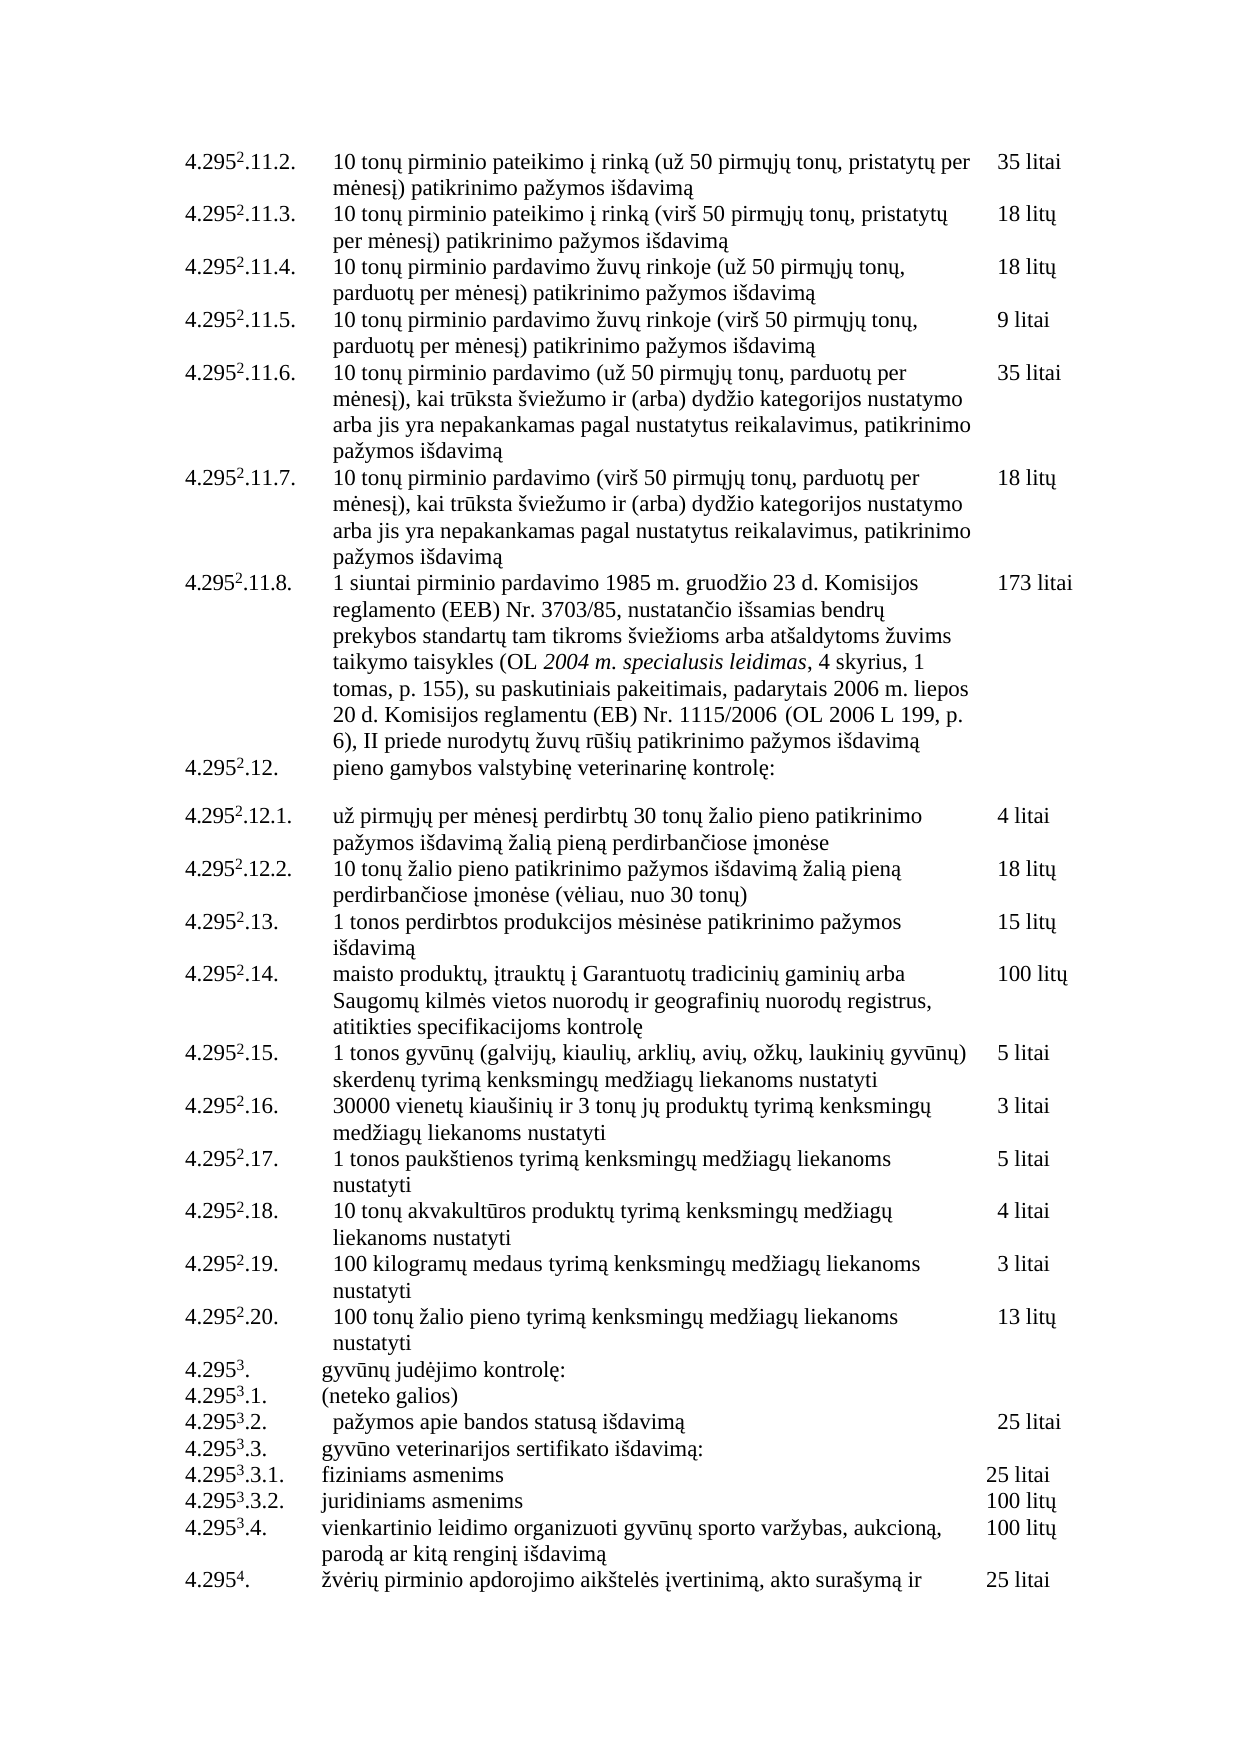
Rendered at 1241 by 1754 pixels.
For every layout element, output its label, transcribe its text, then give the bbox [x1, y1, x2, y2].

table_cell gyvūnų judėjimo kontrolę: [321, 1356, 986, 1382]
table_cell 100 litų [986, 1514, 1148, 1567]
table_cell 100 litų [986, 1488, 1148, 1514]
table_cell 4.2952.11.7. [174, 464, 321, 569]
table_cell 4.2954. [174, 1567, 321, 1593]
table_cell 13 litų [986, 1303, 1148, 1356]
table_cell žvėrių pirminio apdorojimo aikštelės įvertinimą, akto surašymą ir [321, 1567, 986, 1593]
table_cell 4.2952.12.1. [174, 802, 321, 855]
table_cell pieno gamybos valstybinę veterinarinę kontrolę: [321, 754, 986, 802]
table_cell (neteko galios) [321, 1382, 986, 1408]
table_cell 4.2952.18. [174, 1198, 321, 1250]
table_cell pažymos apie bandos statusą išdavimą [321, 1409, 986, 1435]
table_cell 4.2952.13. [174, 908, 321, 960]
table_cell 10 tonų pirminio pardavimo žuvų rinkoje (už 50 pirmųjų tonų, parduotų per mėnesį) patikrinimo pažymos išdavimą [321, 253, 986, 306]
table_cell 15 litų [986, 908, 1148, 960]
table_cell fiziniams asmenims [321, 1461, 986, 1487]
table_cell 10 tonų žalio pieno patikrinimo pažymos išdavimą žalią pieną perdirbančiose įmonėse (vėliau, nuo 30 tonų) [321, 855, 986, 908]
table_cell 4.2953. [174, 1356, 321, 1382]
table_cell 5 litai [986, 1145, 1148, 1198]
table_cell 4.2952.12. [174, 754, 321, 802]
table_cell už pirmųjų per mėnesį perdirbtų 30 tonų žalio pieno patikrinimo pažymos išdavimą žalią pieną perdirbančiose įmonėse [321, 802, 986, 855]
table_cell 10 tonų pirminio pateikimo į rinką (už 50 pirmųjų tonų, pristatytų per mėnesį) patikrinimo pažymos išdavimą [321, 148, 986, 200]
table_cell 10 tonų pirminio pardavimo žuvų rinkoje (virš 50 pirmųjų tonų, parduotų per mėnesį) patikrinimo pažymos išdavimą [321, 306, 986, 358]
table_cell 4.2952.19. [174, 1250, 321, 1303]
table_cell 4.2952.11.2. [174, 148, 321, 200]
table_cell 1 tonos gyvūnų (galvijų, kiaulių, arklių, avių, ožkų, laukinių gyvūnų) skerdenų tyrimą kenksmingų medžiagų liekanoms nustatyti [321, 1040, 986, 1092]
table_cell [986, 1382, 1148, 1408]
table_cell 4.2952.11.8. [174, 569, 321, 754]
table_cell 4.2952.12.2. [174, 855, 321, 908]
table_cell 3 litai [986, 1250, 1148, 1303]
table_cell 18 litų [986, 464, 1148, 569]
table_cell 100 tonų žalio pieno tyrimą kenksmingų medžiagų liekanoms nustatyti [321, 1303, 986, 1356]
table_cell 35 litai [986, 359, 1148, 464]
table_cell 18 litų [986, 855, 1148, 908]
table_cell gyvūno veterinarijos sertifikato išdavimą: [321, 1435, 986, 1461]
table_cell 4 litai [986, 802, 1148, 855]
table_cell 1 tonos perdirbtos produkcijos mėsinėse patikrinimo pažymos išdavimą [321, 908, 986, 960]
table_cell 1 tonos paukštienos tyrimą kenksmingų medžiagų liekanoms nustatyti [321, 1145, 986, 1198]
table_cell 3 litai [986, 1092, 1148, 1145]
table_cell 10 tonų pirminio pardavimo (virš 50 pirmųjų tonų, parduotų per mėnesį), kai trūksta šviežumo ir (arba) dydžio kategorijos nustatymo arba jis yra nepakankamas pagal nustatytus reikalavimus, patikrinimo pažymos išdavimą [321, 464, 986, 569]
table_cell 18 litų [986, 200, 1148, 253]
table_cell 173 litai [986, 569, 1148, 754]
table_cell 25 litai [986, 1567, 1148, 1593]
table_cell juridiniams asmenims [321, 1488, 986, 1514]
table_cell 25 litai [986, 1461, 1148, 1487]
table_cell 4.2953.1. [174, 1382, 321, 1408]
table_cell 25 litai [986, 1409, 1148, 1435]
table_cell 4.2953.2. [174, 1409, 321, 1435]
table_cell 4.2953.3.1. [174, 1461, 321, 1487]
table_cell [986, 1435, 1148, 1461]
table_cell 100 kilogramų medaus tyrimą kenksmingų medžiagų liekanoms nustatyti [321, 1250, 986, 1303]
table_cell 4.2952.11.6. [174, 359, 321, 464]
table_cell 18 litų [986, 253, 1148, 306]
table_cell 4.2953.3.2. [174, 1488, 321, 1514]
table_cell 30000 vienetų kiaušinių ir 3 tonų jų produktų tyrimą kenksmingų medžiagų liekanoms nustatyti [321, 1092, 986, 1145]
table_cell 4.2953.4. [174, 1514, 321, 1567]
table_cell 4.2952.15. [174, 1040, 321, 1092]
table_cell 10 tonų pirminio pateikimo į rinką (virš 50 pirmųjų tonų, pristatytų per mėnesį) patikrinimo pažymos išdavimą [321, 200, 986, 253]
table_cell 10 tonų akvakultūros produktų tyrimą kenksmingų medžiagų liekanoms nustatyti [321, 1198, 986, 1250]
table_cell 5 litai [986, 1040, 1148, 1092]
table_cell 10 tonų pirminio pardavimo (už 50 pirmųjų tonų, parduotų per mėnesį), kai trūksta šviežumo ir (arba) dydžio kategorijos nustatymo arba jis yra nepakankamas pagal nustatytus reikalavimus, patikrinimo pažymos išdavimą [321, 359, 986, 464]
table_cell 4.2952.16. [174, 1092, 321, 1145]
table_cell 4.2952.17. [174, 1145, 321, 1198]
table_cell 4 litai [986, 1198, 1148, 1250]
table_cell 4.2952.20. [174, 1303, 321, 1356]
table_cell 4.2952.11.4. [174, 253, 321, 306]
table_cell 4.2952.11.3. [174, 200, 321, 253]
table_cell [986, 754, 1148, 802]
table_cell maisto produktų, įtrauktų į Garantuotų tradicinių gaminių arba Saugomų kilmės vietos nuorodų ir geografinių nuorodų registrus, atitikties specifikacijoms kontrolę [321, 960, 986, 1039]
table_cell 4.2952.14. [174, 960, 321, 1039]
table_cell 35 litai [986, 148, 1148, 200]
table_cell 9 litai [986, 306, 1148, 358]
table_cell vienkartinio leidimo organizuoti gyvūnų sporto varžybas, aukcioną, parodą ar kitą renginį išdavimą [321, 1514, 986, 1567]
table_cell 1 siuntai pirminio pardavimo 1985 m. gruodžio 23 d. Komisijos reglamento (EEB) Nr. 3703/85, nustatančio išsamias bendrų prekybos standartų tam tikroms šviežioms arba atšaldytoms žuvims taikymo taisykles (OL 2004 m. specialusis leidimas, 4 skyrius, 1 tomas, p. 155), su paskutiniais pakeitimais, padarytais 2006 m. liepos 20 d. Komisijos reglamentu (EB) Nr. 1115/2006 (OL 2006 L 199, p. 6), II priede nurodytų žuvų rūšių patikrinimo pažymos išdavimą [321, 569, 986, 754]
table_cell 4.2952.11.5. [174, 306, 321, 358]
table_cell 100 litų [986, 960, 1148, 1039]
table_cell [986, 1356, 1148, 1382]
table_cell 4.2953.3. [174, 1435, 321, 1461]
